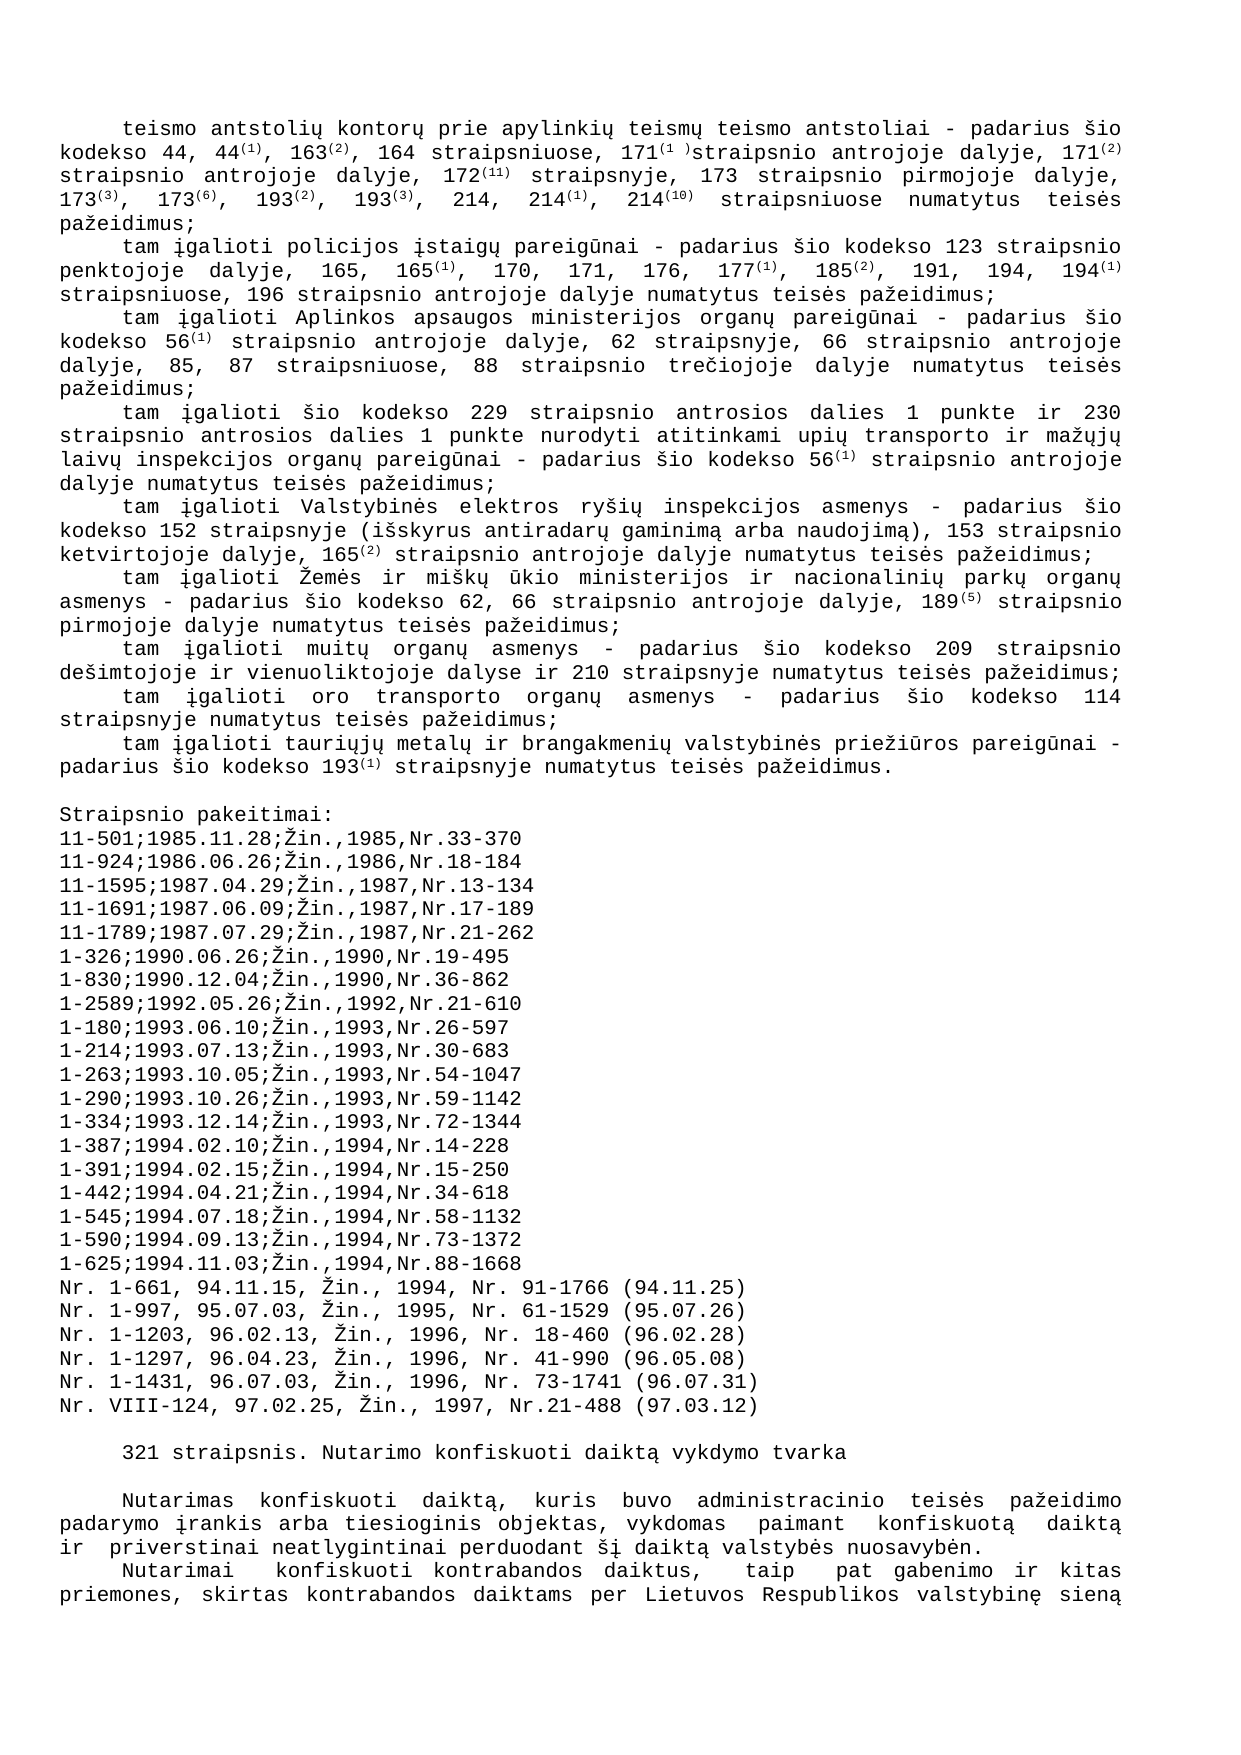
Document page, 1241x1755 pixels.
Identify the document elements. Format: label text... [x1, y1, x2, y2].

text 1-391;1994.02.15;Žin.,1994,Nr.15-250 [59, 1158, 1122, 1182]
text Nr. 1-661, 94.11.15, Žin., 1994, Nr. 91-1766 (94.11.25) [59, 1277, 1122, 1300]
text Straipsnio pakeitimai: [59, 804, 1122, 827]
text Nr. 1-997, 95.07.03, Žin., 1995, Nr. 61-1529 (95.07.26) [59, 1300, 1122, 1324]
text tam įgalioti šio kodekso 229 straipsnio antrosios dalies 1 punkte ir 230 straipsnio antrosios dalies 1 punkte nurodyti atitinkami upių transporto ir mažųjų laivų inspekcijos organų pareigūnai - padarius šio kodekso 56(1) straipsnio antrojoje dalyje numatytus teisės pažeidimus; [59, 402, 1122, 496]
text 1-290;1993.10.26;Žin.,1993,Nr.59-1142 [59, 1088, 1122, 1111]
text 11-924;1986.06.26;Žin.,1986,Nr.18-184 [59, 851, 1122, 875]
text 1-334;1993.12.14;Žin.,1993,Nr.72-1344 [59, 1111, 1122, 1135]
text 1-625;1994.11.03;Žin.,1994,Nr.88-1668 [59, 1253, 1122, 1277]
text 1-545;1994.07.18;Žin.,1994,Nr.58-1132 [59, 1206, 1122, 1229]
text 1-263;1993.10.05;Žin.,1993,Nr.54-1047 [59, 1064, 1122, 1088]
text 1-214;1993.07.13;Žin.,1993,Nr.30-683 [59, 1040, 1122, 1064]
text tam įgalioti Valstybinės elektros ryšių inspekcijos asmenys - padarius šio kodekso 152 straipsnyje (išskyrus antiradarų gaminimą arba naudojimą), 153 straipsnio ketvirtojoje dalyje, 165(2) straipsnio antrojoje dalyje numatytus teisės pažeidimus; [59, 496, 1122, 567]
text teismo antstolių kontorų prie apylinkių teismų teismo antstoliai - padarius šio kodekso 44, 44(1), 163(2), 164 straipsniuose, 171(1 )straipsnio antrojoje dalyje, 171(2) straipsnio antrojoje dalyje, 172(11) straipsnyje, 173 straipsnio pirmojoje dalyje, 173(3), 173(6), 193(2), 193(3), 214, 214(1), 214(10) straipsniuose numatytus teisės pažeidimus; [59, 118, 1122, 236]
text 11-501;1985.11.28;Žin.,1985,Nr.33-370 [59, 827, 1122, 851]
text 1-830;1990.12.04;Žin.,1990,Nr.36-862 [59, 969, 1122, 993]
text tam įgalioti Aplinkos apsaugos ministerijos organų pareigūnai - padarius šio kodekso 56(1) straipsnio antrojoje dalyje, 62 straipsnyje, 66 straipsnio antrojoje dalyje, 85, 87 straipsniuose, 88 straipsnio trečiojoje dalyje numatytus teisės pažeidimus; [59, 307, 1122, 402]
text Nutarimas konfiskuoti daiktą, kuris buvo administracinio teisės pažeidimo padarymo įrankis arba tiesioginis objektas, vykdomas paimant konfiskuotą daiktą ir priverstinai neatlygintinai perduodant šį daiktą valstybės nuosavybėn. [59, 1489, 1122, 1561]
text 1-387;1994.02.10;Žin.,1994,Nr.14-228 [59, 1135, 1122, 1158]
text 1-442;1994.04.21;Žin.,1994,Nr.34-618 [59, 1182, 1122, 1206]
text 1-180;1993.06.10;Žin.,1993,Nr.26-597 [59, 1017, 1122, 1040]
text 11-1691;1987.06.09;Žin.,1987,Nr.17-189 [59, 898, 1122, 922]
text Nr. 1-1431, 96.07.03, Žin., 1996, Nr. 73-1741 (96.07.31) [59, 1371, 1122, 1395]
text Nr. 1-1297, 96.04.23, Žin., 1996, Nr. 41-990 (96.05.08) [59, 1348, 1122, 1371]
text Nr. 1-1203, 96.02.13, Žin., 1996, Nr. 18-460 (96.02.28) [59, 1324, 1122, 1348]
text tam įgalioti Žemės ir miškų ūkio ministerijos ir nacionalinių parkų organų asmenys - padarius šio kodekso 62, 66 straipsnio antrojoje dalyje, 189(5) straipsnio pirmojoje dalyje numatytus teisės pažeidimus; [59, 567, 1122, 638]
text 11-1789;1987.07.29;Žin.,1987,Nr.21-262 [59, 922, 1122, 946]
text Nutarimai konfiskuoti kontrabandos daiktus, taip pat gabenimo ir kitas priemones, skirtas kontrabandos daiktams per Lietuvos Respublikos valstybinę sieną [59, 1561, 1122, 1608]
text 1-326;1990.06.26;Žin.,1990,Nr.19-495 [59, 946, 1122, 969]
text 1-590;1994.09.13;Žin.,1994,Nr.73-1372 [59, 1229, 1122, 1253]
text tam įgalioti oro transporto organų asmenys - padarius šio kodekso 114 straipsnyje numatytus teisės pažeidimus; [59, 686, 1122, 733]
text Nr. VIII-124, 97.02.25, Žin., 1997, Nr.21-488 (97.03.12) [59, 1395, 1122, 1419]
text 1-2589;1992.05.26;Žin.,1992,Nr.21-610 [59, 993, 1122, 1017]
text tam įgalioti tauriųjų metalų ir brangakmenių valstybinės priežiūros pareigūnai - padarius šio kodekso 193(1) straipsnyje numatytus teisės pažeidimus. [59, 733, 1122, 780]
text tam įgalioti policijos įstaigų pareigūnai - padarius šio kodekso 123 straipsnio penktojoje dalyje, 165, 165(1), 170, 171, 176, 177(1), 185(2), 191, 194, 194(1) straipsniuose, 196 straipsnio antrojoje dalyje numatytus teisės pažeidimus; [59, 236, 1122, 307]
text 321 straipsnis. Nutarimo konfiskuoti daiktą vykdymo tvarka [59, 1442, 1122, 1466]
text 11-1595;1987.04.29;Žin.,1987,Nr.13-134 [59, 875, 1122, 898]
text tam įgalioti muitų organų asmenys - padarius šio kodekso 209 straipsnio dešimtojoje ir vienuoliktojoje dalyse ir 210 straipsnyje numatytus teisės pažeidimus; [59, 638, 1122, 686]
